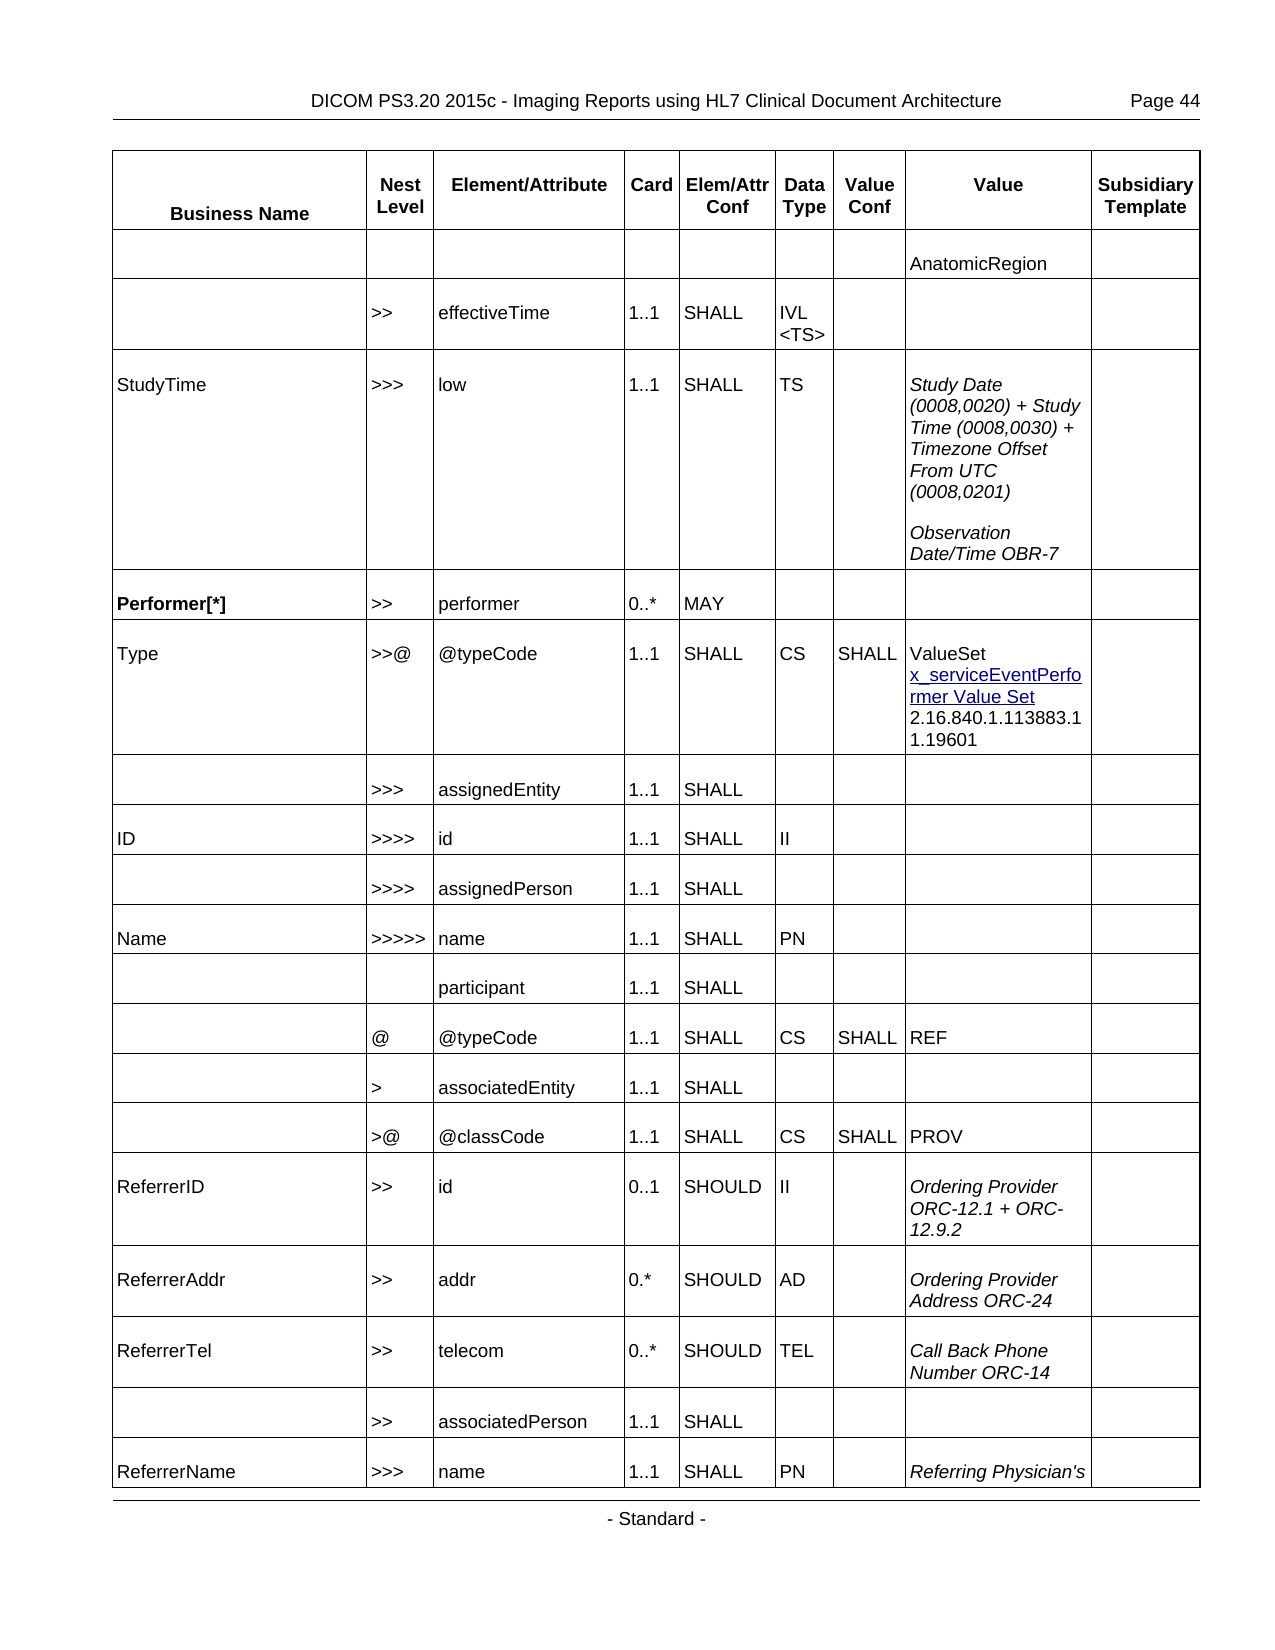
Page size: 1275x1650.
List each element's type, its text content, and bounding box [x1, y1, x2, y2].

table_cell id [434, 1153, 624, 1245]
table_cell addr [434, 1246, 624, 1316]
table_cell AnatomicRegion [906, 230, 1091, 278]
table_cell [776, 855, 833, 903]
table_cell 1..1 [625, 350, 679, 569]
table_cell 1..1 [625, 905, 679, 953]
table_cell PN [776, 905, 833, 953]
table_cell > [367, 1054, 433, 1102]
table_cell CS [776, 1103, 833, 1152]
table_cell Ordering Provider Address ORC-24 [906, 1246, 1091, 1316]
table_cell SHOULD [680, 1317, 775, 1387]
table_header Card [625, 151, 679, 228]
table_cell [906, 755, 1091, 804]
table_cell IVL <TS> [776, 279, 833, 349]
table_cell [906, 855, 1091, 903]
table_cell 1..1 [625, 1054, 679, 1102]
table_cell [906, 570, 1091, 618]
table_cell [906, 1054, 1091, 1102]
table_cell CS [776, 620, 833, 754]
table_cell PN [776, 1438, 833, 1487]
table_cell SHOULD [680, 1153, 775, 1245]
table_cell [113, 1054, 366, 1102]
table_cell SHALL [680, 905, 775, 953]
table_cell >@ [367, 1103, 433, 1152]
table_cell 1..1 [625, 855, 679, 903]
table_cell [434, 230, 624, 278]
table_cell [906, 954, 1091, 1003]
table_cell [906, 805, 1091, 854]
table_cell [113, 1388, 366, 1437]
table_cell [1092, 954, 1199, 1003]
table_cell >> [367, 1317, 433, 1387]
table_cell ID [113, 805, 366, 854]
table_cell [113, 279, 366, 349]
table_cell telecom [434, 1317, 624, 1387]
table_cell [776, 1388, 833, 1437]
table_cell [1092, 855, 1199, 903]
table_cell >> [367, 1246, 433, 1316]
table_cell @classCode [434, 1103, 624, 1152]
table_cell [367, 954, 433, 1003]
table_cell 1..1 [625, 1103, 679, 1152]
table_cell participant [434, 954, 624, 1003]
table_cell REF [906, 1004, 1091, 1052]
table_cell II [776, 1153, 833, 1245]
table_cell Call Back Phone Number ORC-14 [906, 1317, 1091, 1387]
table_cell >>>> [367, 805, 433, 854]
table_cell SHALL [680, 805, 775, 854]
table_cell 0..* [625, 1317, 679, 1387]
table_cell Study​Time [113, 350, 366, 569]
table_cell [113, 1103, 366, 1152]
table_cell assigned​Person [434, 855, 624, 903]
table_cell Referrer​Addr [113, 1246, 366, 1316]
table_cell [1092, 1103, 1199, 1152]
table_cell 0..* [625, 570, 679, 618]
table_cell [1092, 1004, 1199, 1052]
table_cell [834, 1388, 905, 1437]
table_cell [834, 279, 905, 349]
table_cell [834, 855, 905, 903]
table_cell SHALL [680, 279, 775, 349]
table_cell >> [367, 1153, 433, 1245]
table_cell [776, 954, 833, 1003]
table_cell SHALL [680, 855, 775, 903]
table_cell name [434, 1438, 624, 1487]
table_cell >> [367, 570, 433, 618]
table_cell [834, 1317, 905, 1387]
table_cell Name [113, 905, 366, 953]
table_cell SHALL [834, 1103, 905, 1152]
table_cell SHALL [680, 1004, 775, 1052]
table_cell 1..1 [625, 1388, 679, 1437]
table_cell Referrer​Name [113, 1438, 366, 1487]
table_cell [1092, 1438, 1199, 1487]
table_cell 1..1 [625, 954, 679, 1003]
table_cell CS [776, 1004, 833, 1052]
table_cell SHALL [680, 755, 775, 804]
table_cell SHALL [680, 1438, 775, 1487]
table_cell >> [367, 279, 433, 349]
table_cell [834, 755, 905, 804]
table_header Data Type [776, 151, 833, 228]
table_cell @typeCode [434, 620, 624, 754]
table_cell MAY [680, 570, 775, 618]
table_header Element/​Attribute [434, 151, 624, 228]
table_cell @ [367, 1004, 433, 1052]
table_cell SHALL [834, 1004, 905, 1052]
table_cell >>> [367, 350, 433, 569]
table_cell [776, 755, 833, 804]
table_cell SHALL [680, 954, 775, 1003]
table_cell [1092, 570, 1199, 618]
table_cell TS [776, 350, 833, 569]
table_cell SHALL [680, 350, 775, 569]
table_cell [834, 570, 905, 618]
table_cell [113, 230, 366, 278]
table_cell >>>> [367, 855, 433, 903]
table_header Elem/Attr Conf [680, 151, 775, 228]
table_cell [834, 954, 905, 1003]
table_cell [1092, 1153, 1199, 1245]
table_cell Performer[*] [113, 570, 366, 618]
table_cell [1092, 1054, 1199, 1102]
table_cell [1092, 230, 1199, 278]
table_cell [834, 905, 905, 953]
table_cell effective​Time [434, 279, 624, 349]
table_cell @typeCode [434, 1004, 624, 1052]
table_cell [834, 1153, 905, 1245]
table_header Subsidiary Template [1092, 151, 1199, 228]
table_cell [113, 1004, 366, 1052]
table_cell [113, 755, 366, 804]
table_header Nest Level [367, 151, 433, 228]
table_cell 1..1 [625, 279, 679, 349]
table_cell [776, 570, 833, 618]
table_cell Referrer​ID [113, 1153, 366, 1245]
table_cell [834, 1438, 905, 1487]
table_cell 1..1 [625, 805, 679, 854]
table_cell [776, 1054, 833, 1102]
table_cell Study Date (0008,0020) + Study Time (0008,0030) + Timezone Offset From UTC (0008,0201) Observation Date/Time OBR-7 [906, 350, 1091, 569]
table_cell ValueSet x_serviceEventPerformer Value Set 2.16.840.1.113883.11.19601 [906, 620, 1091, 754]
table_cell [1092, 805, 1199, 854]
table_cell 1..1 [625, 755, 679, 804]
table_cell AD [776, 1246, 833, 1316]
table_cell [1092, 1388, 1199, 1437]
table_cell >>> [367, 755, 433, 804]
table_cell [834, 805, 905, 854]
table_cell 1..1 [625, 1004, 679, 1052]
table_cell SHALL [680, 620, 775, 754]
table_cell TEL [776, 1317, 833, 1387]
table_cell Referrer​Tel [113, 1317, 366, 1387]
table_cell >> [367, 1388, 433, 1437]
table_cell low [434, 350, 624, 569]
table_cell [1092, 279, 1199, 349]
table_cell [834, 350, 905, 569]
table_cell SHALL [680, 1054, 775, 1102]
table_cell assigned​Entity [434, 755, 624, 804]
table_cell id [434, 805, 624, 854]
table_cell name [434, 905, 624, 953]
table_cell [1092, 1246, 1199, 1316]
table_cell SHALL [834, 620, 905, 754]
table_cell SHALL [680, 1388, 775, 1437]
table_cell [834, 230, 905, 278]
table_cell [906, 1388, 1091, 1437]
table_cell [776, 230, 833, 278]
table_cell performer [434, 570, 624, 618]
table_cell 0.* [625, 1246, 679, 1316]
table_cell >>> [367, 1438, 433, 1487]
table_cell [906, 905, 1091, 953]
table_cell [113, 855, 366, 903]
table_header Business Name [113, 151, 366, 228]
table_cell [1092, 755, 1199, 804]
table_cell Type [113, 620, 366, 754]
table_cell II [776, 805, 833, 854]
table_header Value Conf [834, 151, 905, 228]
table_cell [625, 230, 679, 278]
table_cell associated​Entity [434, 1054, 624, 1102]
table_cell >>>>> [367, 905, 433, 953]
table_cell SHALL [680, 1103, 775, 1152]
table_cell Ordering Provider ORC-12.1 + ORC-12.9.2 [906, 1153, 1091, 1245]
table_cell Referring Physician's [906, 1438, 1091, 1487]
table_cell >>@ [367, 620, 433, 754]
table_cell [113, 954, 366, 1003]
table_cell [1092, 905, 1199, 953]
table_cell SHOULD [680, 1246, 775, 1316]
table_cell 0..1 [625, 1153, 679, 1245]
table_cell [1092, 620, 1199, 754]
table_cell [680, 230, 775, 278]
table_cell 1..1 [625, 620, 679, 754]
table_cell [1092, 1317, 1199, 1387]
table_cell [834, 1246, 905, 1316]
table_cell [906, 279, 1091, 349]
table_cell [834, 1054, 905, 1102]
table_cell [367, 230, 433, 278]
table_cell associated​Person [434, 1388, 624, 1437]
table_cell [1092, 350, 1199, 569]
table_cell PROV [906, 1103, 1091, 1152]
table_cell 1..1 [625, 1438, 679, 1487]
table_header Value [906, 151, 1091, 228]
